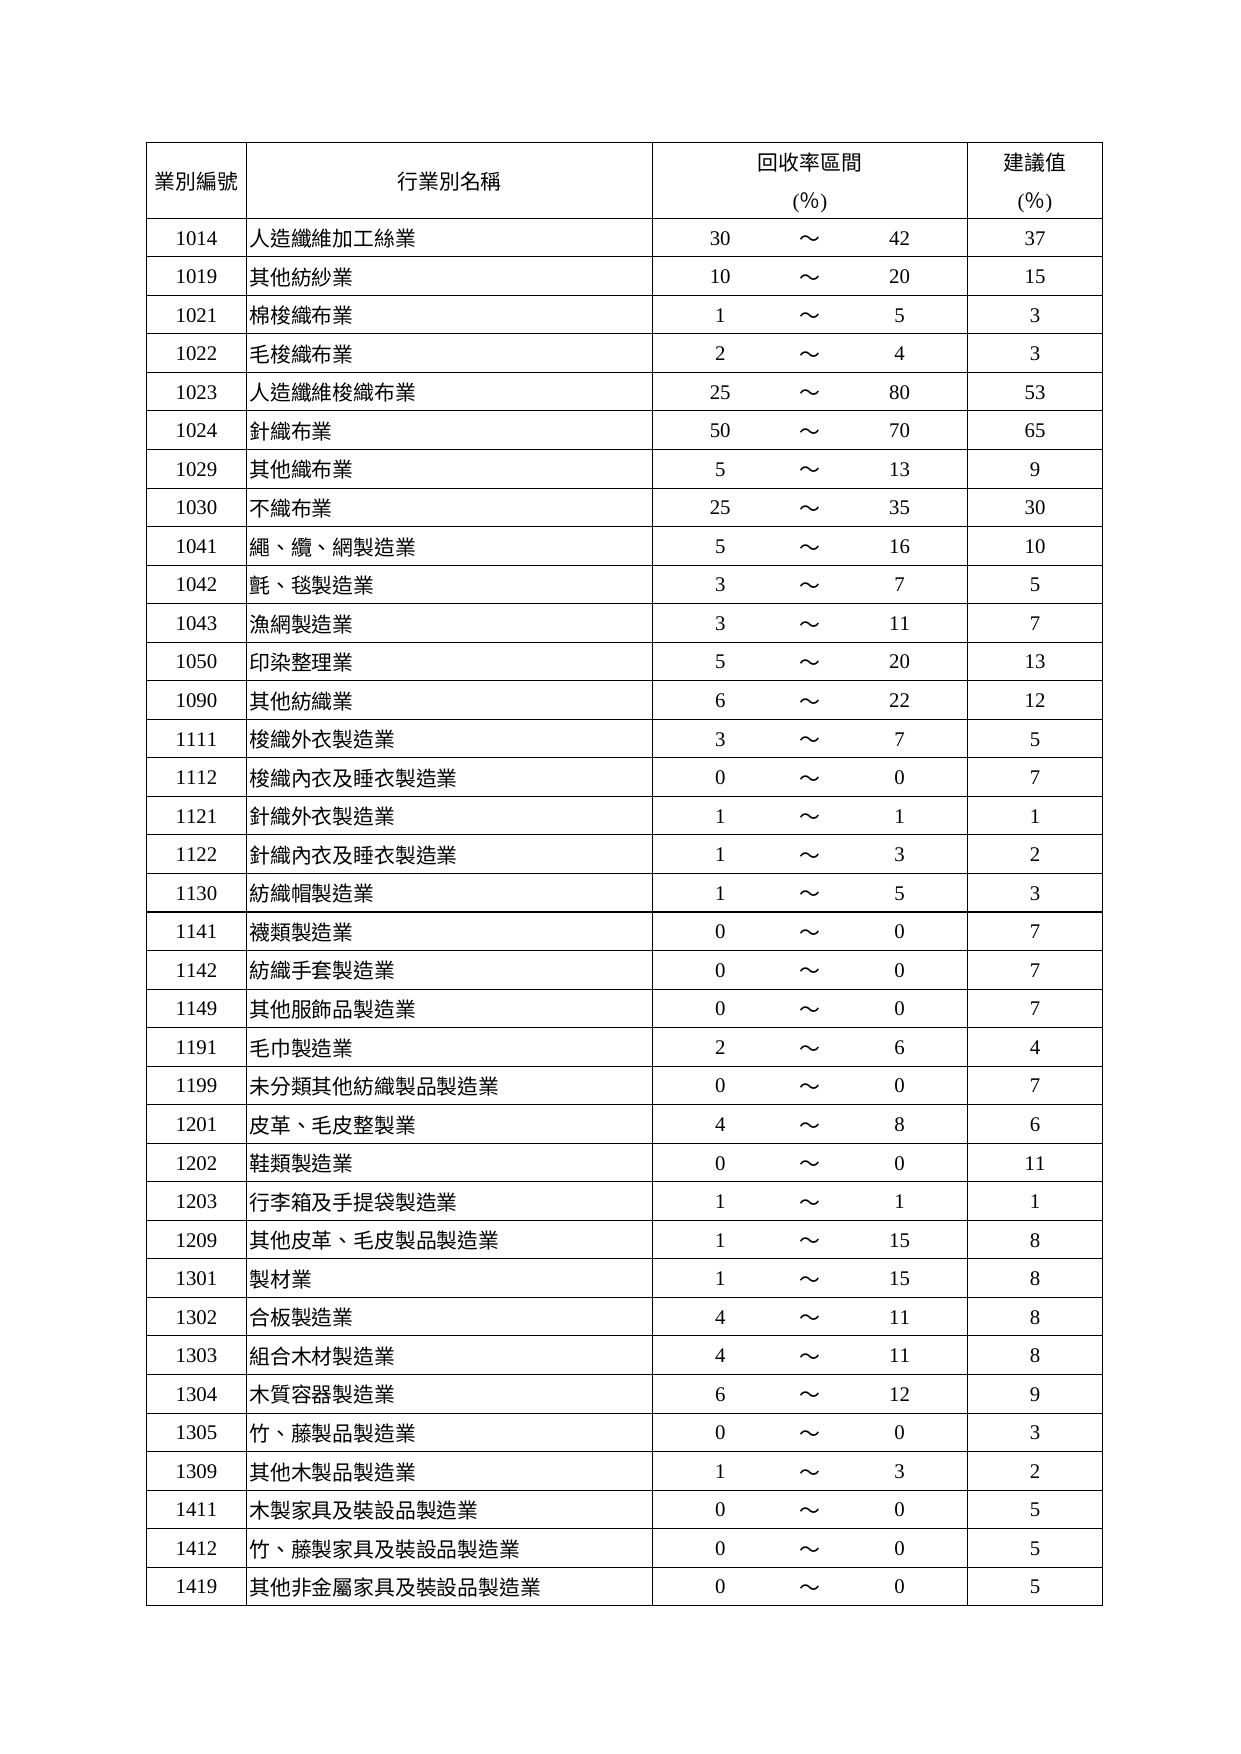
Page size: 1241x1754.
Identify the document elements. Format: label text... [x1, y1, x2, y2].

table_cell ～ [788, 1568, 832, 1605]
table_cell 8 [968, 1336, 1102, 1374]
table_cell 37 [968, 219, 1102, 256]
table_cell 1 [653, 797, 788, 834]
table_cell 7 [968, 604, 1102, 642]
table_cell 5 [968, 1491, 1102, 1528]
table_cell 未分類其他紡織製品製造業 [247, 1067, 652, 1104]
table_cell 木製家具及裝設品製造業 [247, 1491, 652, 1528]
table_cell 5 [968, 1529, 1102, 1567]
table_cell 0 [832, 1529, 967, 1567]
table_cell 1 [653, 835, 788, 873]
table_cell 1309 [147, 1452, 246, 1489]
table_cell ～ [788, 373, 832, 410]
table_cell 3 [832, 1452, 967, 1489]
table_cell 人造纖維加工絲業 [247, 219, 652, 256]
table_cell 1202 [147, 1144, 246, 1181]
table_cell 1042 [147, 566, 246, 603]
table_cell ～ [788, 1221, 832, 1258]
table_cell 3 [968, 874, 1102, 911]
table_cell ～ [788, 450, 832, 487]
table_cell 7 [968, 990, 1102, 1027]
table_cell ～ [788, 1491, 832, 1528]
table_cell 1 [653, 874, 788, 911]
table_cell 50 [653, 411, 788, 449]
table_cell 其他非金屬家具及裝設品製造業 [247, 1568, 652, 1605]
table_cell 印染整理業 [247, 643, 652, 680]
table_cell 5 [968, 720, 1102, 757]
table_cell 0 [832, 990, 967, 1027]
table_cell 5 [653, 527, 788, 564]
table_cell 鞋類製造業 [247, 1144, 652, 1181]
table_cell 35 [832, 489, 967, 526]
table_cell 42 [832, 219, 967, 256]
table_cell ～ [788, 990, 832, 1027]
table_cell 13 [968, 643, 1102, 680]
table_cell 3 [968, 334, 1102, 372]
table_cell ～ [788, 257, 832, 295]
table_cell 3 [968, 296, 1102, 333]
table_cell 5 [832, 874, 967, 911]
table_cell 竹、藤製家具及裝設品製造業 [247, 1529, 652, 1567]
table_cell 梭織外衣製造業 [247, 720, 652, 757]
table_cell 紡織帽製造業 [247, 874, 652, 911]
table_cell 6 [832, 1028, 967, 1066]
table_cell 1 [968, 797, 1102, 834]
table_cell 1209 [147, 1221, 246, 1258]
table_cell 針織內衣及睡衣製造業 [247, 835, 652, 873]
table_cell 15 [832, 1259, 967, 1297]
table_cell 1149 [147, 990, 246, 1027]
table_cell 1 [968, 1182, 1102, 1220]
table_cell ～ [788, 219, 832, 256]
table_cell 其他皮革、毛皮製品製造業 [247, 1221, 652, 1258]
table_cell 1412 [147, 1529, 246, 1567]
table_cell 20 [832, 257, 967, 295]
table_cell 1050 [147, 643, 246, 680]
table_cell ～ [788, 566, 832, 603]
table_cell ～ [788, 1375, 832, 1412]
table_cell 合板製造業 [247, 1298, 652, 1335]
table_cell 梭織內衣及睡衣製造業 [247, 758, 652, 796]
table_cell ～ [788, 758, 832, 796]
table_cell 1 [653, 1259, 788, 1297]
table_cell 1201 [147, 1105, 246, 1143]
table_cell 0 [653, 1568, 788, 1605]
table_cell 7 [968, 913, 1102, 950]
table_cell 15 [832, 1221, 967, 1258]
table_cell 棉梭織布業 [247, 296, 652, 333]
table_cell 0 [832, 1491, 967, 1528]
table_cell ～ [788, 1298, 832, 1335]
table_cell 1419 [147, 1568, 246, 1605]
table_cell 9 [968, 450, 1102, 487]
table_cell 皮革、毛皮整製業 [247, 1105, 652, 1143]
table_cell 1043 [147, 604, 246, 642]
table_cell 5 [653, 643, 788, 680]
table_cell 11 [832, 1336, 967, 1374]
table_header 業別編號 [147, 143, 246, 218]
table_cell 13 [832, 450, 967, 487]
table_cell 20 [832, 643, 967, 680]
table_cell ～ [788, 411, 832, 449]
table_cell 4 [653, 1105, 788, 1143]
table_cell ～ [788, 1414, 832, 1451]
table_cell ～ [788, 489, 832, 526]
table_cell 1 [653, 1221, 788, 1258]
table_cell 其他紡紗業 [247, 257, 652, 295]
table_cell 7 [968, 1067, 1102, 1104]
table_cell 1 [653, 1182, 788, 1220]
table_cell ～ [788, 913, 832, 950]
table_cell 1303 [147, 1336, 246, 1374]
table_cell 7 [968, 951, 1102, 988]
table_cell 1142 [147, 951, 246, 988]
table_cell 紡織手套製造業 [247, 951, 652, 988]
table_cell 5 [832, 296, 967, 333]
table_cell 30 [653, 219, 788, 256]
table_cell 0 [653, 913, 788, 950]
table_cell 0 [653, 758, 788, 796]
table_cell 0 [832, 1067, 967, 1104]
table_cell 4 [653, 1336, 788, 1374]
table_cell 8 [968, 1298, 1102, 1335]
table_cell 3 [653, 566, 788, 603]
table_cell 襪類製造業 [247, 913, 652, 950]
table_cell 毛梭織布業 [247, 334, 652, 372]
table_cell ～ [788, 1067, 832, 1104]
table_cell 其他服飾品製造業 [247, 990, 652, 1027]
table_cell 11 [832, 604, 967, 642]
table_cell 9 [968, 1375, 1102, 1412]
table_cell 1023 [147, 373, 246, 410]
table_cell 0 [653, 1529, 788, 1567]
table_cell 1411 [147, 1491, 246, 1528]
table_cell ～ [788, 1336, 832, 1374]
table_cell 氈、毯製造業 [247, 566, 652, 603]
table_cell 1090 [147, 681, 246, 719]
table_cell 25 [653, 373, 788, 410]
table_cell ～ [788, 334, 832, 372]
table_cell 8 [968, 1259, 1102, 1297]
table_cell ～ [788, 604, 832, 642]
table_cell 1121 [147, 797, 246, 834]
table_cell 1122 [147, 835, 246, 873]
table_cell ～ [788, 1529, 832, 1567]
table_cell 0 [653, 1144, 788, 1181]
table_cell 製材業 [247, 1259, 652, 1297]
table_cell 25 [653, 489, 788, 526]
table_cell 1141 [147, 913, 246, 950]
table_cell 1014 [147, 219, 246, 256]
table_cell 12 [832, 1375, 967, 1412]
table_cell 0 [832, 758, 967, 796]
table_cell 行李箱及手提袋製造業 [247, 1182, 652, 1220]
table_cell 7 [832, 566, 967, 603]
table_cell 12 [968, 681, 1102, 719]
table_cell 其他織布業 [247, 450, 652, 487]
table_header 行業別名稱 [247, 143, 652, 218]
table_cell 8 [832, 1105, 967, 1143]
table_cell 1 [832, 797, 967, 834]
table_cell 竹、藤製品製造業 [247, 1414, 652, 1451]
table_cell 1019 [147, 257, 246, 295]
table_cell 不織布業 [247, 489, 652, 526]
table_cell ～ [788, 1259, 832, 1297]
table_cell 1203 [147, 1182, 246, 1220]
table_cell 0 [653, 951, 788, 988]
table_cell ～ [788, 1028, 832, 1066]
table_cell ～ [788, 681, 832, 719]
table_cell 2 [653, 1028, 788, 1066]
table_cell 漁網製造業 [247, 604, 652, 642]
table_cell ～ [788, 720, 832, 757]
table_cell 木質容器製造業 [247, 1375, 652, 1412]
table_cell 1112 [147, 758, 246, 796]
table_cell 11 [832, 1298, 967, 1335]
table_cell ～ [788, 1105, 832, 1143]
table_cell 其他紡織業 [247, 681, 652, 719]
table_cell 22 [832, 681, 967, 719]
table_cell 1199 [147, 1067, 246, 1104]
table_cell 1021 [147, 296, 246, 333]
table_cell 3 [968, 1414, 1102, 1451]
table_cell 6 [653, 1375, 788, 1412]
table_cell 1305 [147, 1414, 246, 1451]
table_cell 0 [653, 1491, 788, 1528]
table_cell 4 [968, 1028, 1102, 1066]
table_cell 3 [653, 720, 788, 757]
table_cell 70 [832, 411, 967, 449]
table_cell ～ [788, 296, 832, 333]
table_cell 0 [832, 1414, 967, 1451]
table_cell 8 [968, 1221, 1102, 1258]
table_cell 7 [832, 720, 967, 757]
table_cell 3 [653, 604, 788, 642]
table_cell ～ [788, 1452, 832, 1489]
table_cell 2 [653, 334, 788, 372]
table_cell 7 [968, 758, 1102, 796]
table_cell 30 [968, 489, 1102, 526]
table_cell 10 [968, 527, 1102, 564]
table_cell 其他木製品製造業 [247, 1452, 652, 1489]
table_cell 1 [653, 296, 788, 333]
table_cell 組合木材製造業 [247, 1336, 652, 1374]
table_cell 1302 [147, 1298, 246, 1335]
table_cell 15 [968, 257, 1102, 295]
table_cell ～ [788, 1144, 832, 1181]
table_cell 針織外衣製造業 [247, 797, 652, 834]
table_cell 0 [653, 1414, 788, 1451]
table_cell 1111 [147, 720, 246, 757]
table_cell 16 [832, 527, 967, 564]
table_cell 11 [968, 1144, 1102, 1181]
table_cell 65 [968, 411, 1102, 449]
table_cell 1 [653, 1452, 788, 1489]
table_header 建議值 (％) [968, 143, 1102, 218]
table_cell 2 [968, 835, 1102, 873]
table_cell 0 [832, 1568, 967, 1605]
table_cell 1030 [147, 489, 246, 526]
table_cell 5 [968, 1568, 1102, 1605]
table_cell 6 [968, 1105, 1102, 1143]
table_cell 1029 [147, 450, 246, 487]
table_cell 人造纖維梭織布業 [247, 373, 652, 410]
table_cell 1022 [147, 334, 246, 372]
table_cell 5 [653, 450, 788, 487]
table_cell ～ [788, 874, 832, 911]
table_cell 53 [968, 373, 1102, 410]
table_cell 1130 [147, 874, 246, 911]
table_cell 1 [832, 1182, 967, 1220]
table_cell 0 [832, 913, 967, 950]
table_cell 1191 [147, 1028, 246, 1066]
table_cell 0 [653, 990, 788, 1027]
table_cell 4 [832, 334, 967, 372]
table_cell 1041 [147, 527, 246, 564]
table_cell ～ [788, 951, 832, 988]
table_cell 0 [653, 1067, 788, 1104]
table_cell ～ [788, 527, 832, 564]
table_header 回收率區間 (％) [653, 143, 967, 218]
table_cell 80 [832, 373, 967, 410]
table_cell 針織布業 [247, 411, 652, 449]
table_cell 繩、纜、網製造業 [247, 527, 652, 564]
table_cell ～ [788, 797, 832, 834]
table_cell 0 [832, 951, 967, 988]
table_cell 1024 [147, 411, 246, 449]
table_cell 4 [653, 1298, 788, 1335]
table_cell 0 [832, 1144, 967, 1181]
table_cell ～ [788, 643, 832, 680]
table_cell 6 [653, 681, 788, 719]
table_cell 2 [968, 1452, 1102, 1489]
table_cell ～ [788, 835, 832, 873]
table_cell 5 [968, 566, 1102, 603]
table_cell 1304 [147, 1375, 246, 1412]
table_cell 毛巾製造業 [247, 1028, 652, 1066]
table_cell 1301 [147, 1259, 246, 1297]
table_cell 3 [832, 835, 967, 873]
table_cell 10 [653, 257, 788, 295]
table_cell ～ [788, 1182, 832, 1220]
